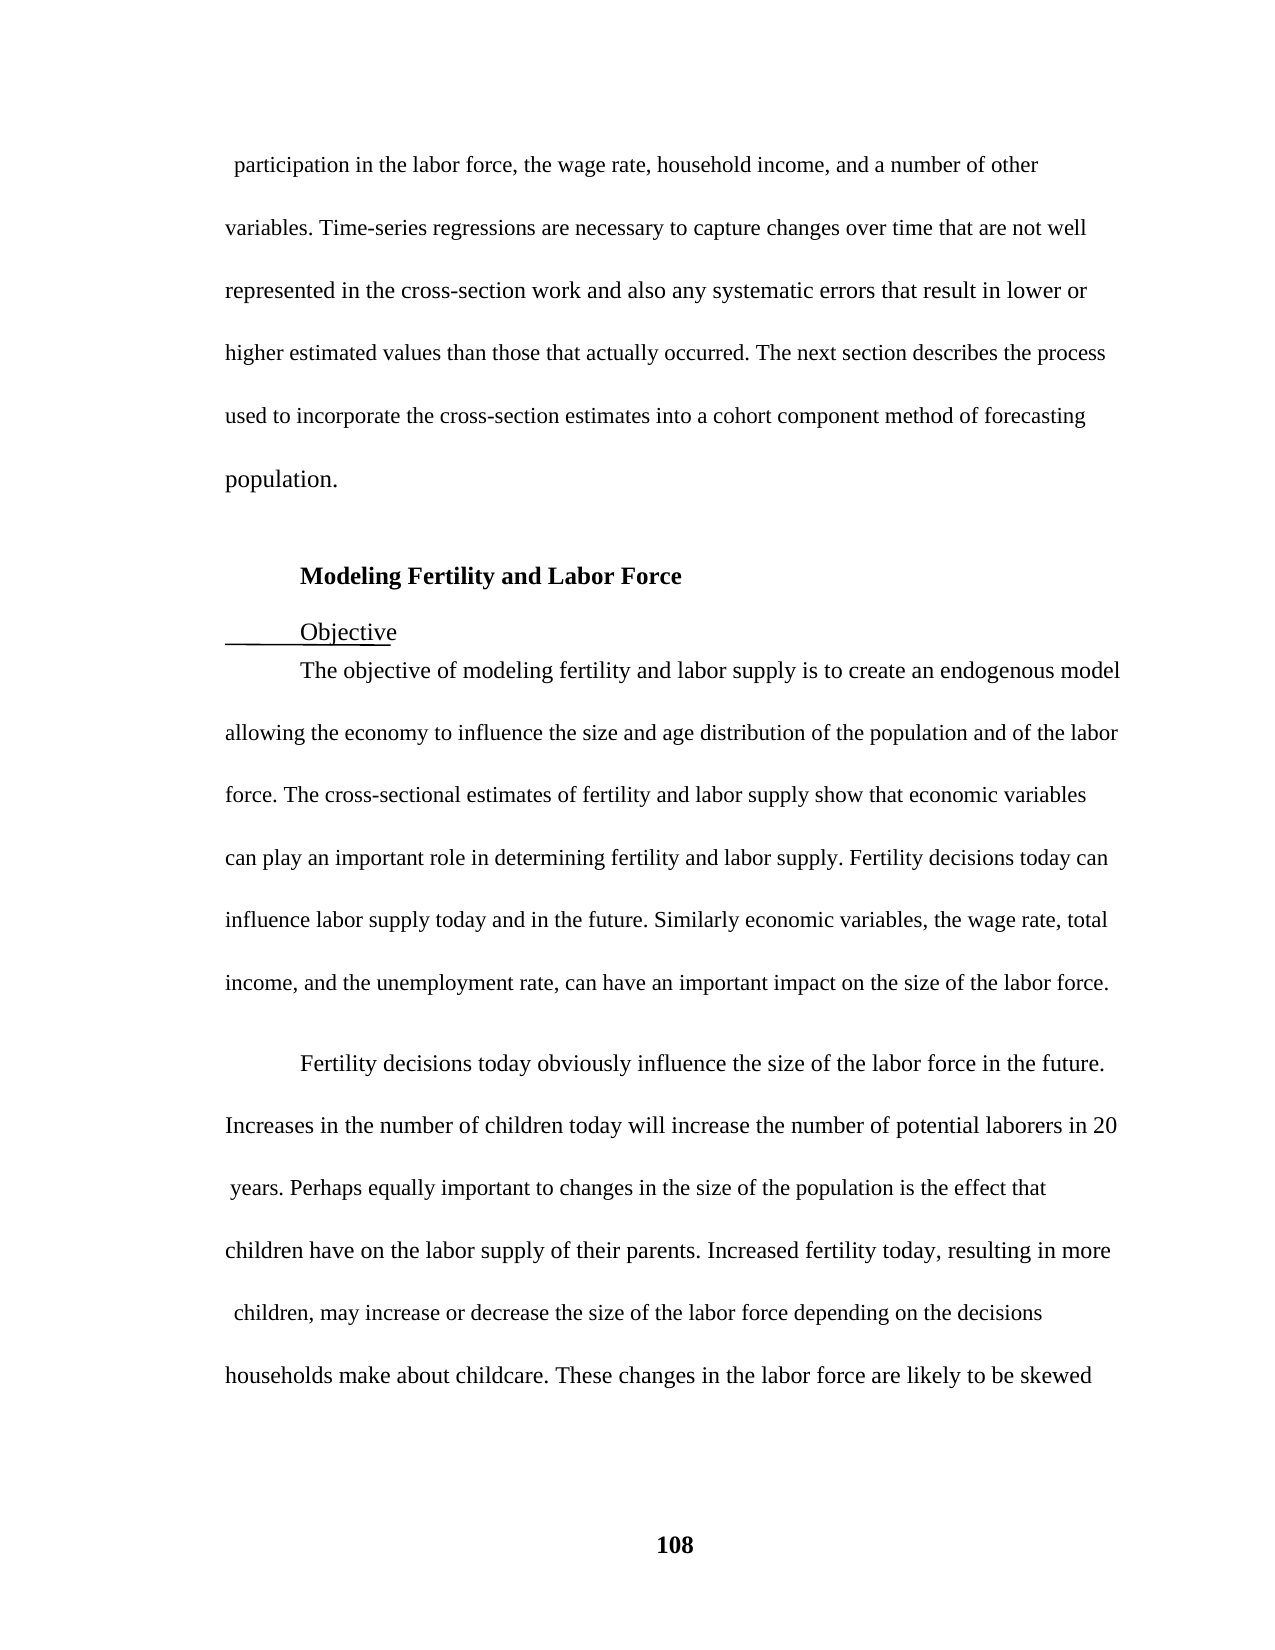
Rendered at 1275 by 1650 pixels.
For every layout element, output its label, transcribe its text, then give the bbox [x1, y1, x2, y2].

text Increases in the number of children today will increase the number of potential laborers in 20 [225, 1111, 1125, 1139]
text higher estimated values than those that actually occurred. The next section describes the process [225, 339, 1125, 366]
text 108 [656, 1530, 1125, 1559]
text children, may increase or decrease the size of the labor force depending on the decisions [150, 1299, 1127, 1325]
text population. [225, 464, 1125, 493]
text force. The cross-sectional estimates of fertility and labor supply show that economic variables [225, 781, 1125, 808]
text Fertility decisions today obviously influence the size of the labor force in the future. [300, 1049, 1125, 1076]
text influence labor supply today and in the future. Similarly economic variables, the wage rate, total [225, 906, 1125, 933]
text represented in the cross-section work and also any systematic errors that result in lower or [225, 277, 1125, 304]
text can play an important role in determining fertility and labor supply. Fertility decisions today can [225, 844, 1125, 870]
text years. Perhaps equally important to changes in the size of the population is the effect that [150, 1174, 1127, 1200]
text variables. Time-series regressions are necessary to capture changes over time that are not well [225, 214, 1125, 240]
text income, and the unemployment rate, can have an important impact on the size of the labor force. [225, 969, 1125, 995]
text allowing the economy to influence the size and age distribution of the population and of the labor [225, 719, 1125, 745]
text used to incorporate the cross-section estimates into a cohort component method of forecasting [225, 402, 1125, 428]
text households make about childcare. These changes in the labor force are likely to be skewed [225, 1361, 1125, 1389]
text Modeling Fertility and Labor Force [300, 561, 1125, 590]
text participation in the labor force, the wage rate, household income, and a number of other [150, 152, 1123, 178]
text The objective of modeling fertility and labor supply is to create an endogenous model [300, 656, 1125, 684]
text Objective [300, 617, 1125, 646]
text children have on the labor supply of their parents. Increased fertility today, resulting in more [225, 1236, 1125, 1264]
